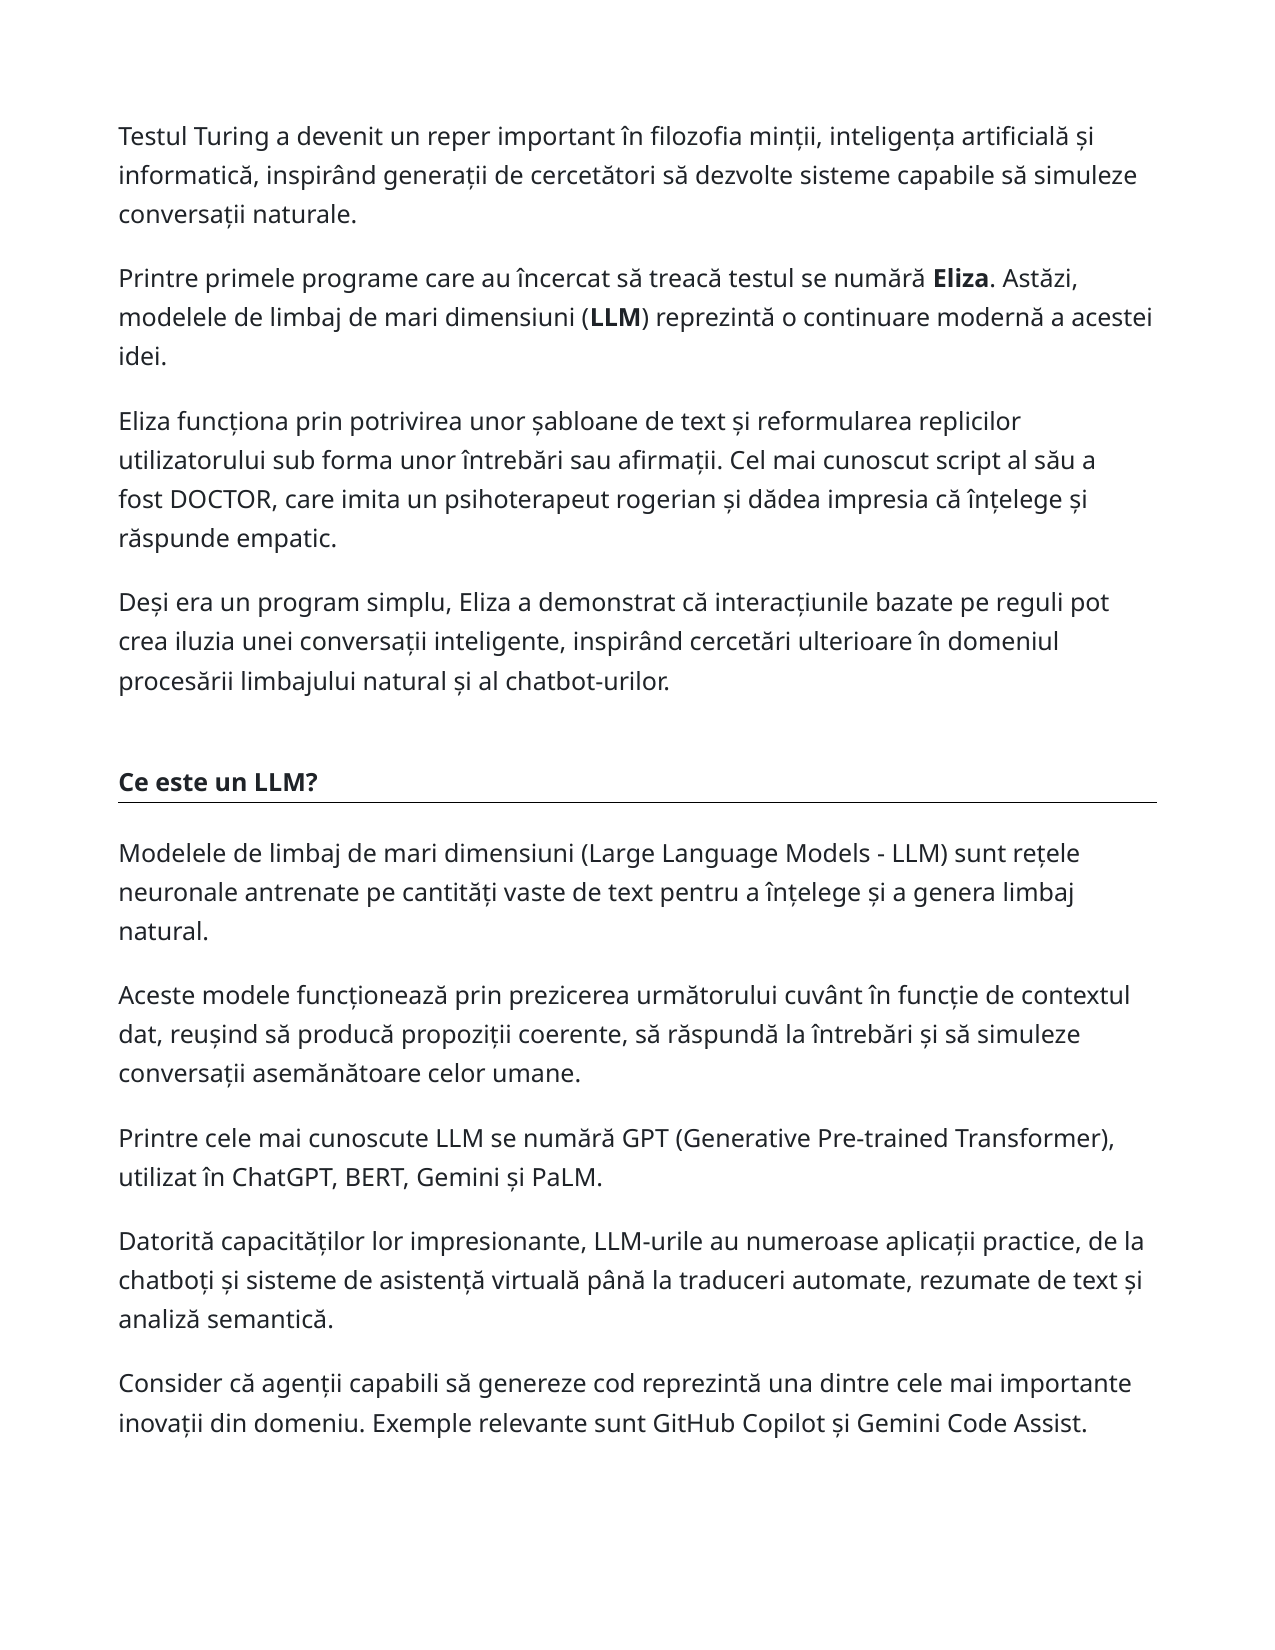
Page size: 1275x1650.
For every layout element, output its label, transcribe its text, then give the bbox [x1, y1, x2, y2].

text Aceste modele funcționează prin prezicerea următorului cuvânt în funcție de contextul dat, reușind să producă propoziții coerente, să răspundă la întrebări și să simuleze conversații asemănătoare celor umane. [118, 978, 1157, 1090]
text Modelele de limbaj de mari dimensiuni (Large Language Models - LLM) sunt rețele neuronale antrenate pe cantități vaste de text pentru a înțelege și a genera limbaj natural. [118, 835, 1157, 948]
text Deși era un program simplu, Eliza a demonstrat că interacțiunile bazate pe reguli pot crea iluzia unei conversații inteligente, inspirând cercetări ulterioare în domeniul procesării limbajului natural și al chatbot-urilor. [118, 585, 1157, 697]
text Printre primele programe care au încercat să treacă testul se numără Eliza. Astăzi, modelele de limbaj de mari dimensiuni (LLM) reprezintă o continuare modernă a acestei idei. [118, 261, 1157, 373]
text Consider că agenții capabili să genereze cod reprezintă una dintre cele mai importante inovații din domeniu. Exemple relevante sunt GitHub Copilot și Gemini Code Assist. [118, 1366, 1157, 1439]
text Eliza funcționa prin potrivirea unor șabloane de text și reformularea replicilor utilizatorului sub forma unor întrebări sau afirmații. Cel mai cunoscut script al său a fost DOCTOR, care imita un psihoterapeut rogerian și dădea impresia că înțelege și răspunde empatic. [118, 403, 1157, 555]
text Testul Turing a devenit un reper important în filozofia minții, inteligența artificială și informatică, inspirând generații de cercetători să dezvolte sisteme capabile să simuleze conversații naturale. [118, 118, 1157, 231]
subtitle Ce este un LLM? [118, 765, 1157, 802]
text Printre cele mai cunoscute LLM se numără GPT (Generative Pre-trained Transformer), utilizat în ChatGPT, BERT, Gemini și PaLM. [118, 1120, 1157, 1193]
text Datorită capacităților lor impresionante, LLM-urile au numeroase aplicații practice, de la chatboți și sisteme de asistență virtuală până la traduceri automate, rezumate de text și analiză semantică. [118, 1224, 1157, 1336]
